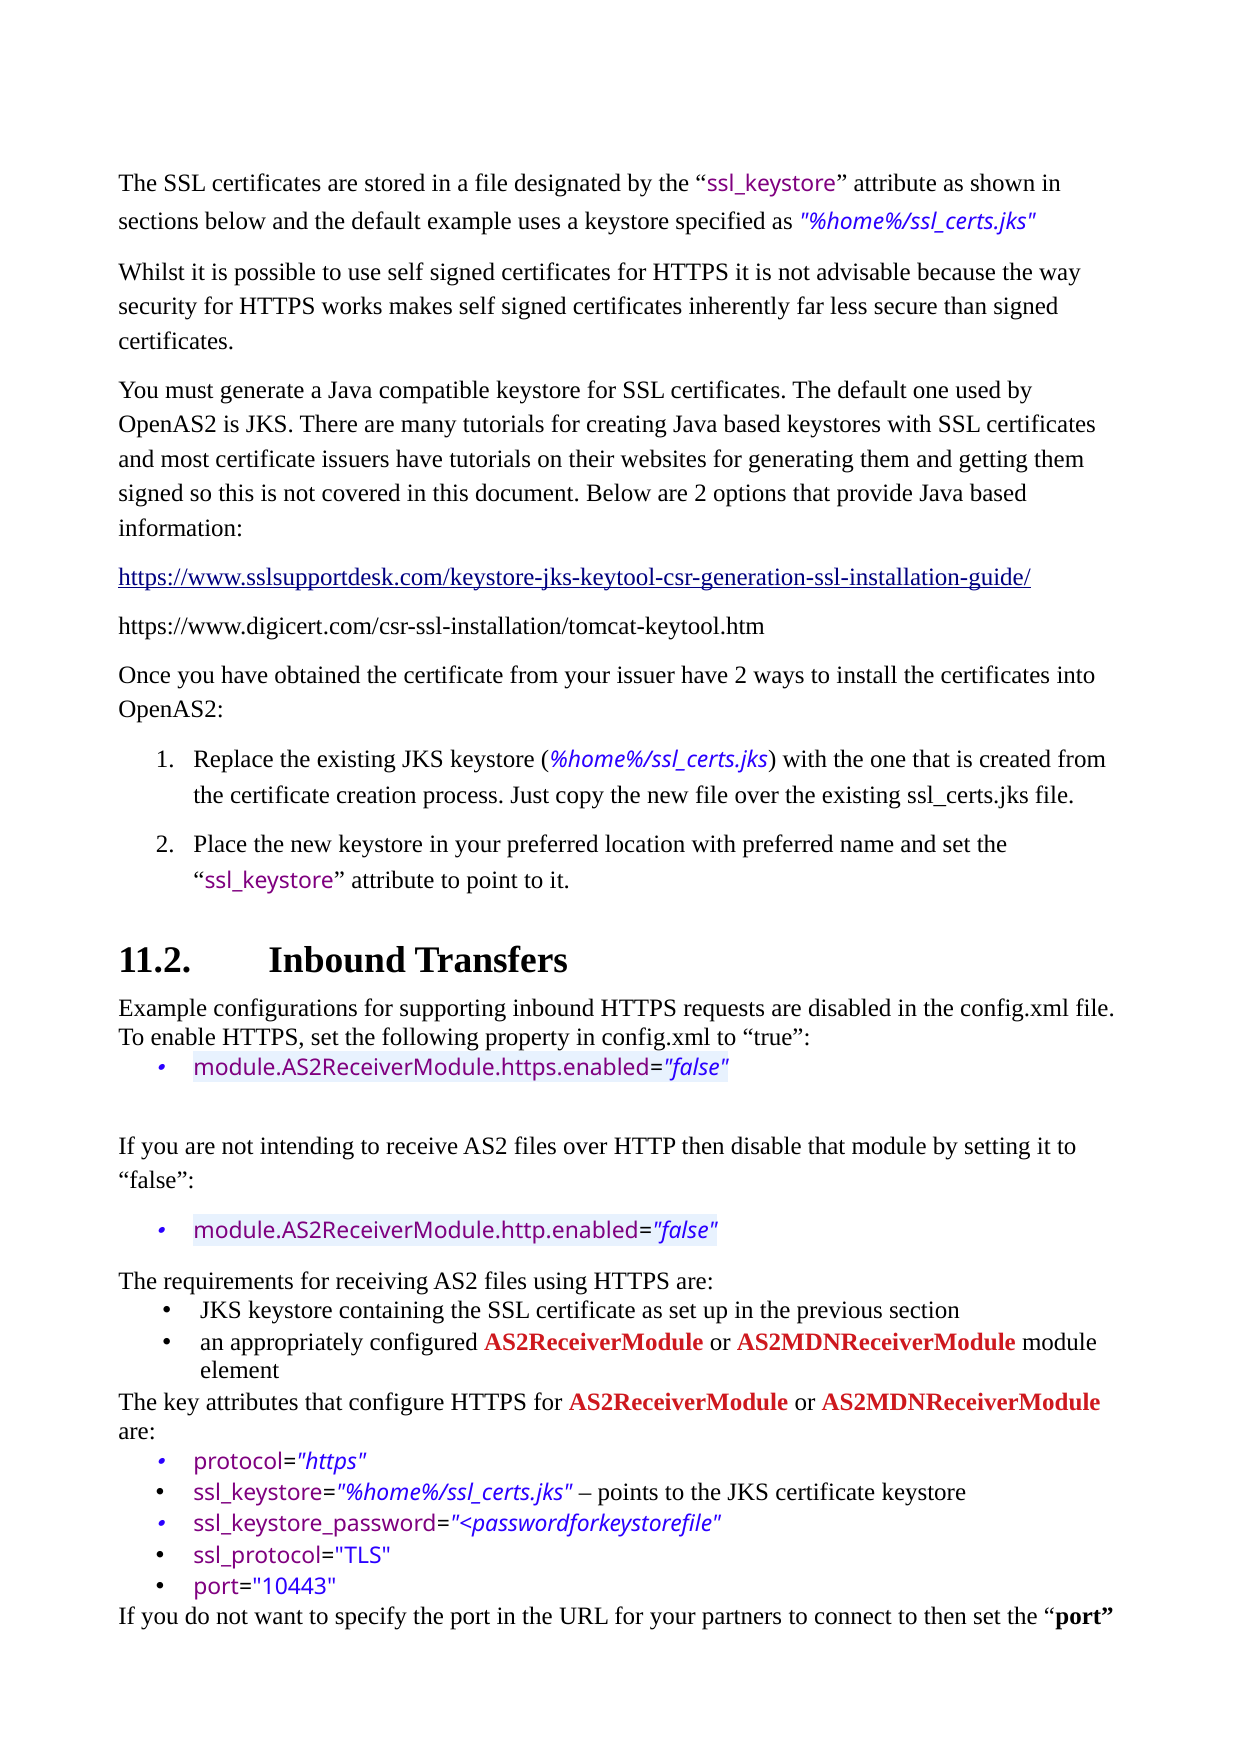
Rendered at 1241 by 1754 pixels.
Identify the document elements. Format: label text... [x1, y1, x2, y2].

list ssl_protocol="TLS" [156, 1538, 1122, 1570]
list Place the new keystore in your preferred location with preferred name and set the “ssl_keystore” attribute to point to it. [156, 829, 1122, 896]
list ssl_keystore="%home%/ssl_certs.jks" – points to the JKS certificate keystore [156, 1476, 1122, 1507]
text Whilst it is possible to use self signed certificates for HTTPS it is not advisable because the way security for HTTPS works makes self signed certificates inherently far less secure than signed certificates. [118, 257, 1122, 354]
text If you do not want to specify the port in the URL for your partners to connect to then set the “port” [118, 1601, 1122, 1630]
list an appropriately configured AS2ReceiverModule or AS2MDNReceiverModule module element [162, 1327, 1122, 1384]
text The SSL certificates are stored in a file designated by the “ssl_keystore” attribute as shown in sections below and the default example uses a keystore specified as "%home%/ssl_certs.jks" [118, 167, 1122, 236]
list port="10443" [156, 1570, 1122, 1601]
list ssl_keystore_password="<passwordforkeystorefile" [156, 1507, 1122, 1538]
text https://www.digicert.com/csr-ssl-installation/tomcat-keytool.htm [118, 611, 1122, 639]
text If you are not intending to receive AS2 files over HTTP then disable that module by setting it to “false”: [118, 1131, 1122, 1194]
text Example configurations for supporting inbound HTTPS requests are disabled in the config.xml file. To enable HTTPS, set the following property in config.xml to “true”: [118, 993, 1122, 1051]
text The requirements for receiving AS2 files using HTTPS are: [118, 1266, 1122, 1295]
list module.AS2ReceiverModule.http.enabled="false" [156, 1214, 1122, 1246]
list Replace the existing JKS keystore (%home%/ssl_certs.jks) with the one that is created from the certificate creation process. Just copy the new file over the existing ssl_certs.jks file. [156, 743, 1122, 809]
text https://www.sslsupportdesk.com/keystore-jks-keytool-csr-generation-ssl-installation-guide/ [118, 562, 1122, 591]
list module.AS2ReceiverModule.https.enabled="false" [156, 1051, 1122, 1082]
subtitle Inbound Transfers [118, 937, 1122, 981]
list protocol="https" [156, 1445, 1122, 1476]
text The key attributes that configure HTTPS for AS2ReceiverModule or AS2MDNReceiverModule are: [118, 1387, 1122, 1445]
list JKS keystore containing the SSL certificate as set up in the previous section [162, 1295, 1122, 1324]
text Once you have obtained the certificate from your issuer have 2 ways to install the certificates into OpenAS2: [118, 660, 1122, 723]
text You must generate a Java compatible keystore for SSL certificates. The default one used by OpenAS2 is JKS. There are many tutorials for creating Java based keystores with SSL certificates and most certificate issuers have tutorials on their websites for generating them and getting them signed so this is not covered in this document. Below are 2 options that provide Java based information: [118, 375, 1122, 541]
